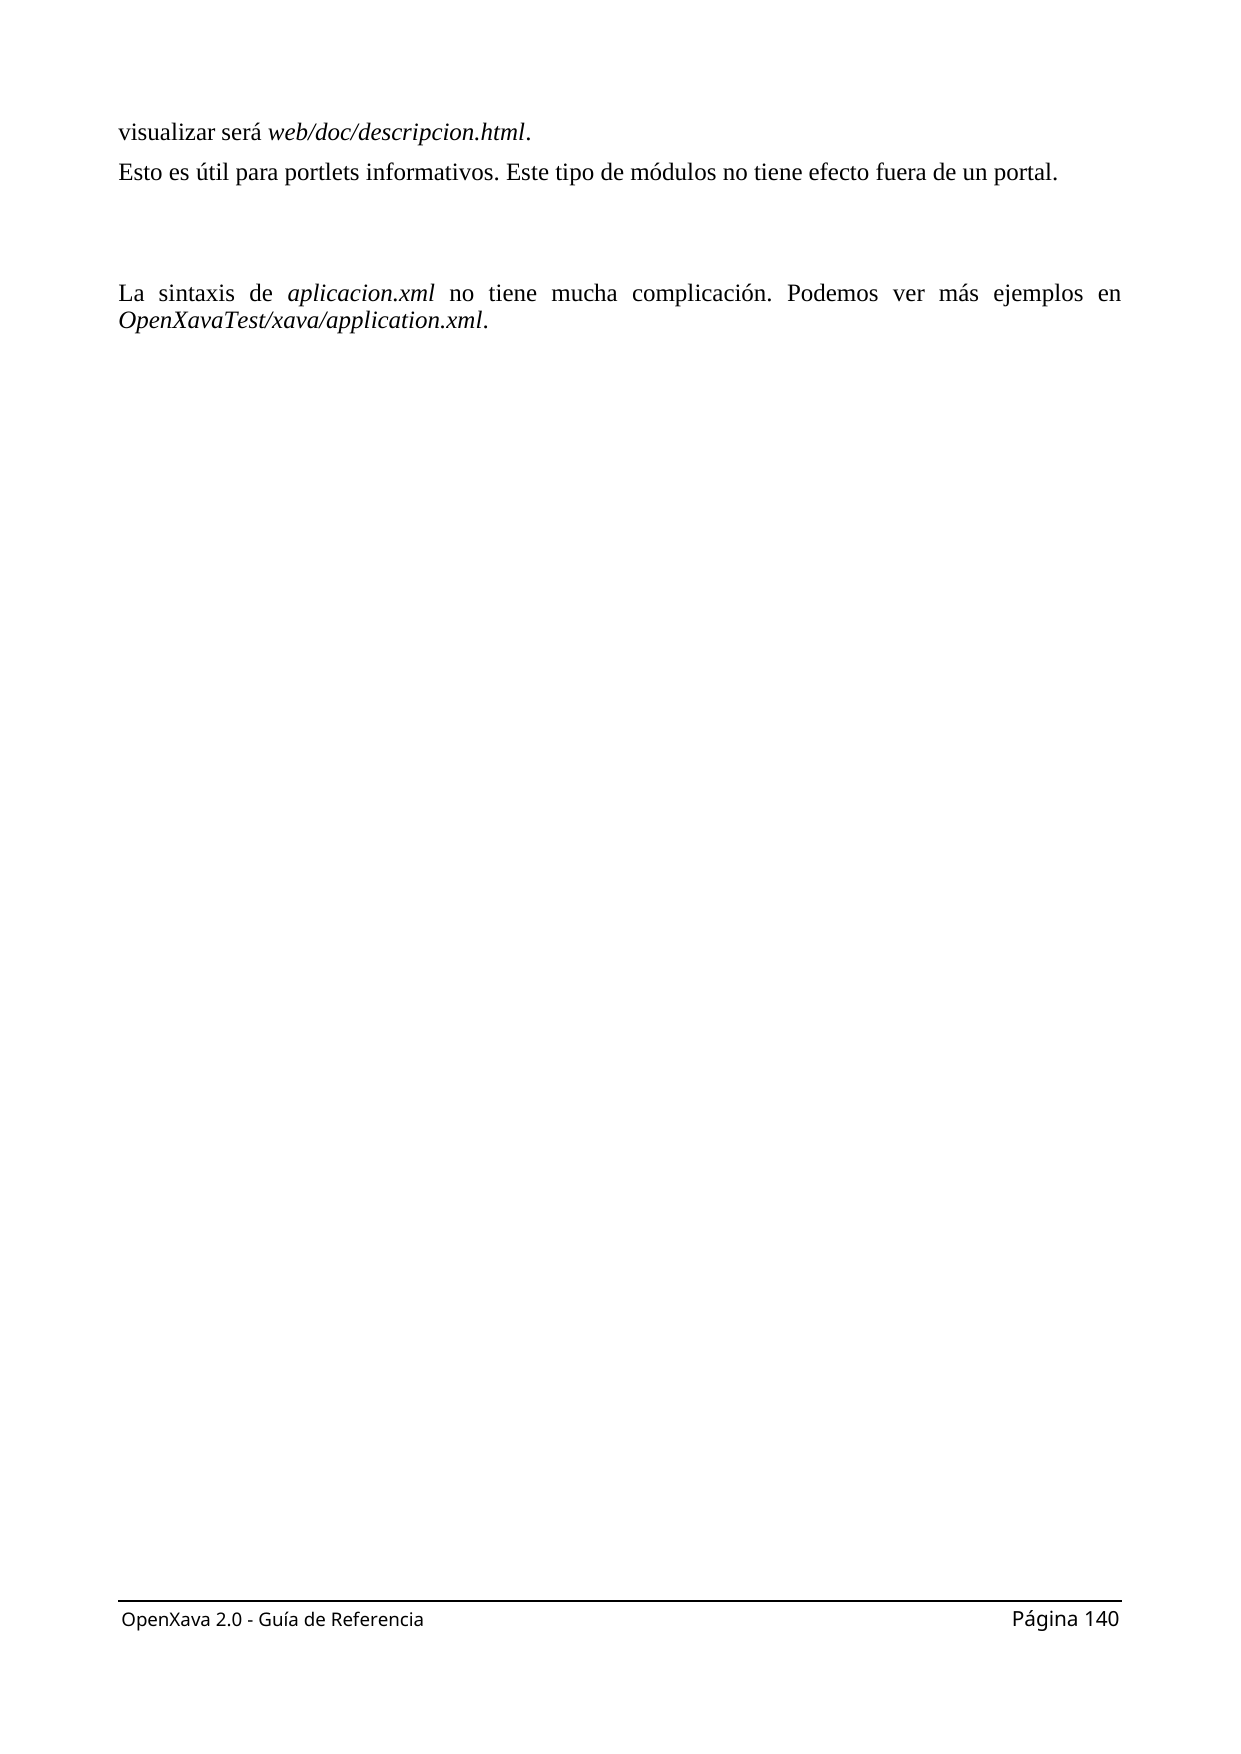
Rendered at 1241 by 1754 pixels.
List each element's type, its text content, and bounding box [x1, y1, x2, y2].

text Esto es útil para portlets informativos. Este tipo de módulos no tiene efecto fuera de un portal. [118, 158, 1122, 186]
text visualizar será web/doc/descripcion.html. [118, 118, 1122, 146]
text La sintaxis de aplicacion.xml no tiene mucha complicación. Podemos ver más ejemplos en OpenXavaTest/xava/application.xml. [118, 279, 1122, 334]
